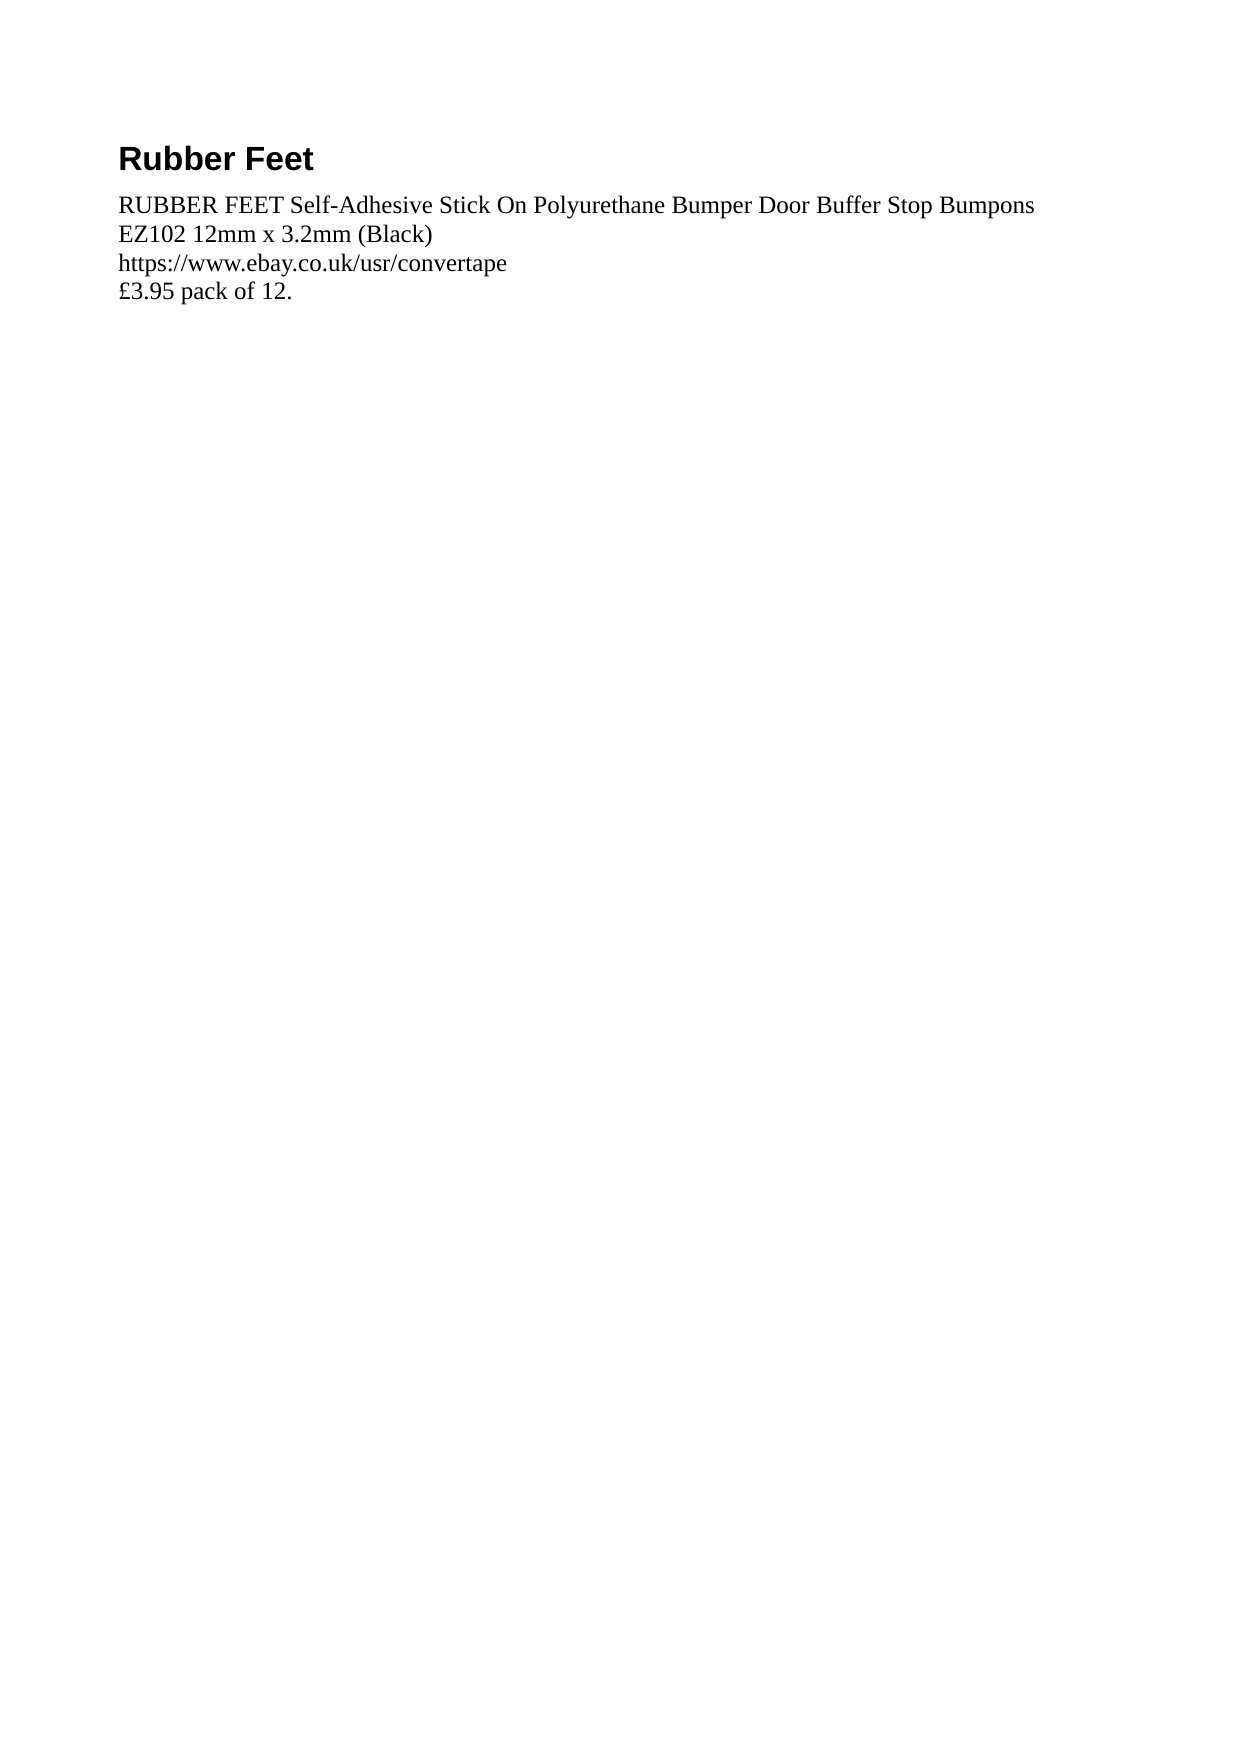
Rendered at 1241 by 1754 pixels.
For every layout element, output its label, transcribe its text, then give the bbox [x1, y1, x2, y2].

text RUBBER FEET Self-Adhesive Stick On Polyurethane Bumper Door Buffer Stop Bumpons [118, 190, 1122, 219]
text EZ102 12mm x 3.2mm (Black) [118, 219, 1122, 248]
text £3.95 pack of 12. [118, 276, 1122, 305]
subtitle Rubber Feet [118, 139, 1122, 178]
text https://www.ebay.co.uk/usr/convertape [118, 248, 1122, 276]
